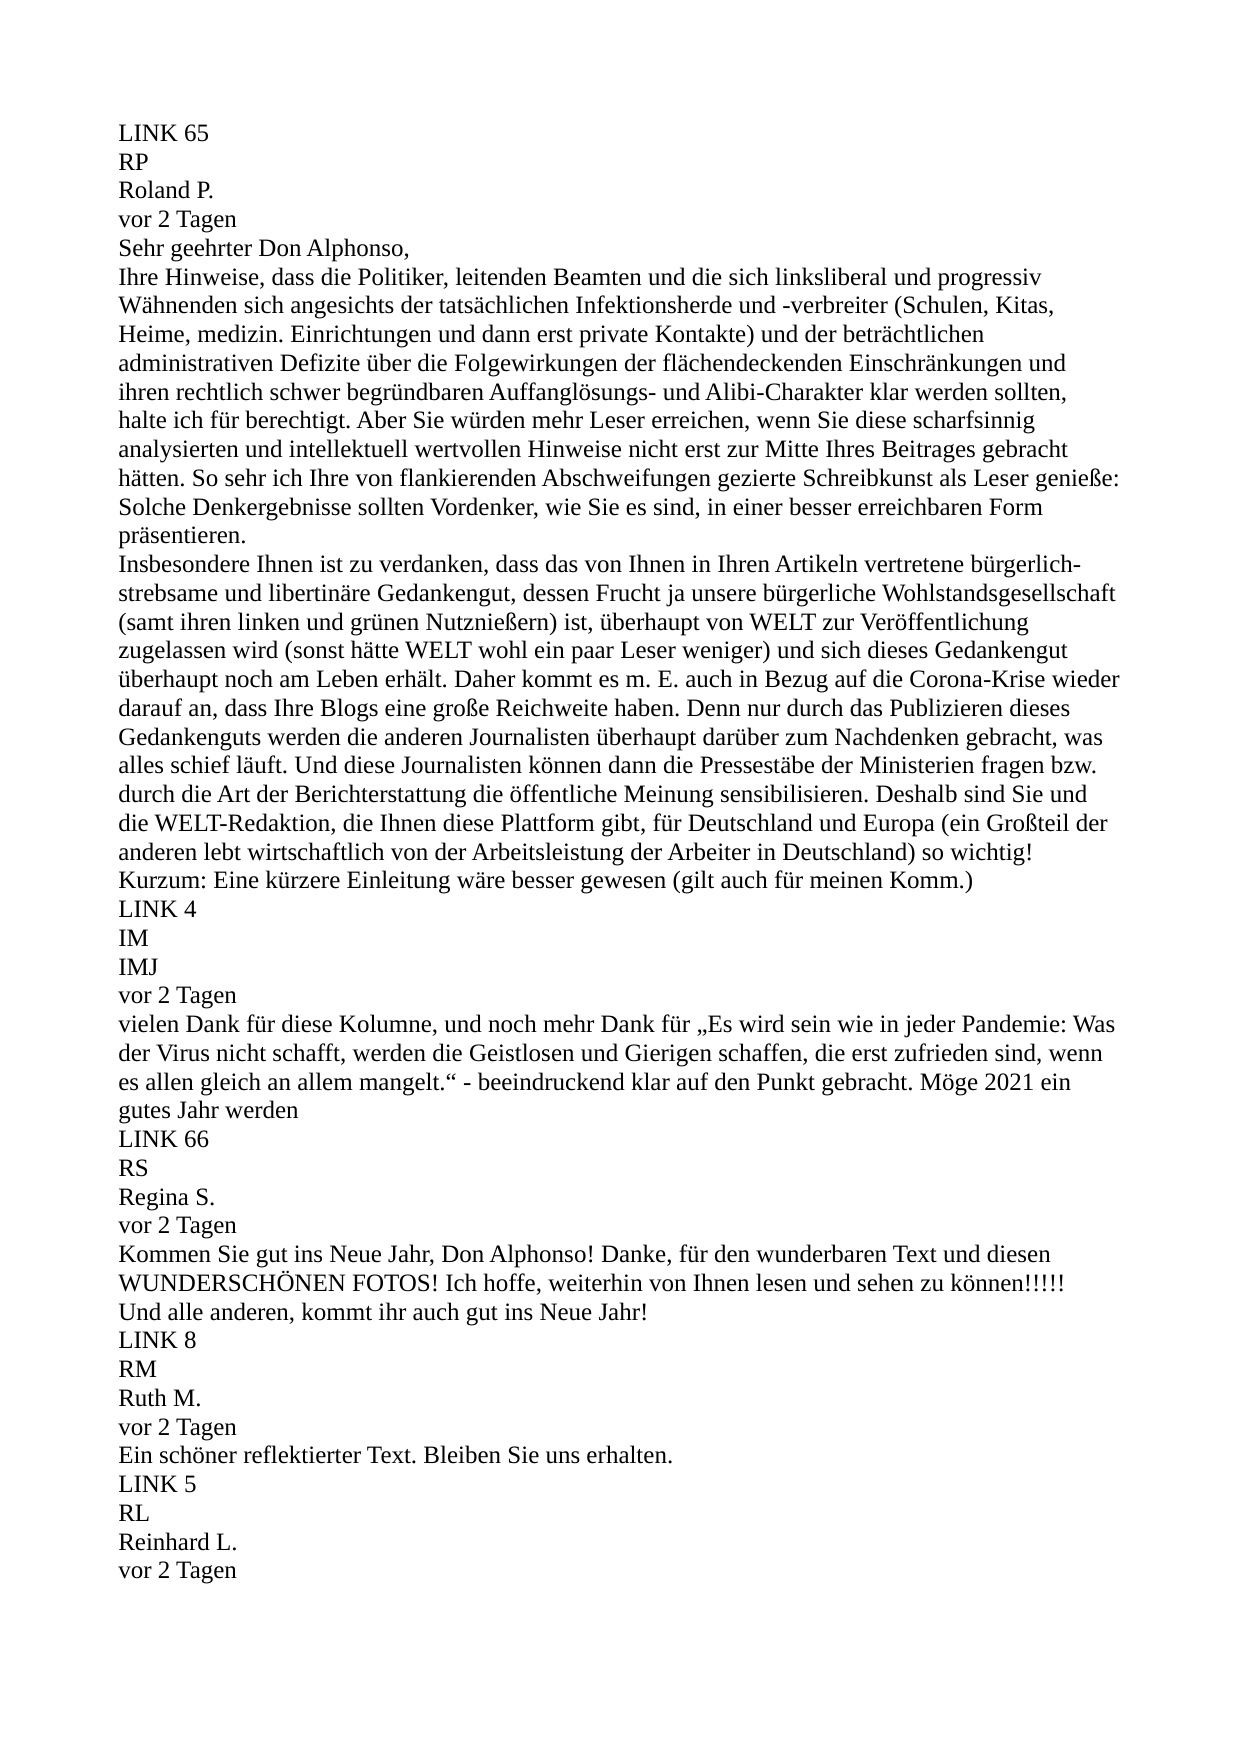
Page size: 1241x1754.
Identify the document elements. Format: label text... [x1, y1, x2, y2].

text RM [118, 1354, 1122, 1383]
text LINK 8 [118, 1326, 1122, 1354]
text Sehr geehrter Don Alphonso, [118, 233, 1122, 262]
text RL [118, 1498, 1122, 1527]
text Regina S. [118, 1182, 1122, 1211]
text Kurzum: Eine kürzere Einleitung wäre besser gewesen (gilt auch für meinen Komm.) [118, 866, 1122, 894]
text IM [118, 923, 1122, 952]
text RS [118, 1153, 1122, 1182]
text Insbesondere Ihnen ist zu verdanken, dass das von Ihnen in Ihren Artikeln vertretene bürgerlich-strebsame und libertinäre Gedankengut, dessen Frucht ja unsere bürgerliche Wohlstandsgesellschaft (samt ihren linken und grünen Nutznießern) ist, überhaupt von WELT zur Veröffentlichung zugelassen wird (sonst hätte WELT wohl ein paar Leser weniger) und sich dieses Gedankengut überhaupt noch am Leben erhält. Daher kommt es m. E. auch in Bezug auf die Corona-Krise wieder darauf an, dass Ihre Blogs eine große Reichweite haben. Denn nur durch das Publizieren dieses Gedankenguts werden die anderen Journalisten überhaupt darüber zum Nachdenken gebracht, was alles schief läuft. Und diese Journalisten können dann die Pressestäbe der Ministerien fragen bzw. durch die Art der Berichterstattung die öffentliche Meinung sensibilisieren. Deshalb sind Sie und die WELT-Redaktion, die Ihnen diese Plattform gibt, für Deutschland und Europa (ein Großteil der anderen lebt wirtschaftlich von der Arbeitsleistung der Arbeiter in Deutschland) so wichtig! [118, 549, 1122, 866]
text vielen Dank für diese Kolumne, und noch mehr Dank für „Es wird sein wie in jeder Pandemie: Was der Virus nicht schafft, werden die Geistlosen und Gierigen schaffen, die erst zufrieden sind, wenn es allen gleich an allem mangelt.“ - beeindruckend klar auf den Punkt gebracht. Möge 2021 ein gutes Jahr werden [118, 1009, 1122, 1124]
text Reinhard L. [118, 1527, 1122, 1556]
text LINK 66 [118, 1124, 1122, 1153]
text IMJ [118, 952, 1122, 981]
text Ruth M. [118, 1383, 1122, 1412]
text vor 2 Tagen [118, 1412, 1122, 1441]
text LINK 5 [118, 1469, 1122, 1498]
text RP [118, 147, 1122, 176]
text vor 2 Tagen [118, 981, 1122, 1009]
text vor 2 Tagen [118, 204, 1122, 233]
text vor 2 Tagen [118, 1211, 1122, 1239]
text Ein schöner reflektierter Text. Bleiben Sie uns erhalten. [118, 1441, 1122, 1469]
text Und alle anderen, kommt ihr auch gut ins Neue Jahr! [118, 1297, 1122, 1326]
text vor 2 Tagen [118, 1556, 1122, 1584]
text LINK 65 [118, 118, 1122, 147]
text Kommen Sie gut ins Neue Jahr, Don Alphonso! Danke, für den wunderbaren Text und diesen WUNDERSCHÖNEN FOTOS! Ich hoffe, weiterhin von Ihnen lesen und sehen zu können!!!!! [118, 1239, 1122, 1297]
text Roland P. [118, 176, 1122, 204]
text LINK 4 [118, 894, 1122, 923]
text Ihre Hinweise, dass die Politiker, leitenden Beamten und die sich linksliberal und progressiv Wähnenden sich angesichts der tatsächlichen Infektionsherde und -verbreiter (Schulen, Kitas, Heime, medizin. Einrichtungen und dann erst private Kontakte) und der beträchtlichen administrativen Defizite über die Folgewirkungen der flächendeckenden Einschränkungen und ihren rechtlich schwer begründbaren Auffanglösungs- und Alibi-Charakter klar werden sollten, halte ich für berechtigt. Aber Sie würden mehr Leser erreichen, wenn Sie diese scharfsinnig analysierten und intellektuell wertvollen Hinweise nicht erst zur Mitte Ihres Beitrages gebracht hätten. So sehr ich Ihre von flankierenden Abschweifungen gezierte Schreibkunst als Leser genieße: Solche Denkergebnisse sollten Vordenker, wie Sie es sind, in einer besser erreichbaren Form präsentieren. [118, 262, 1122, 549]
